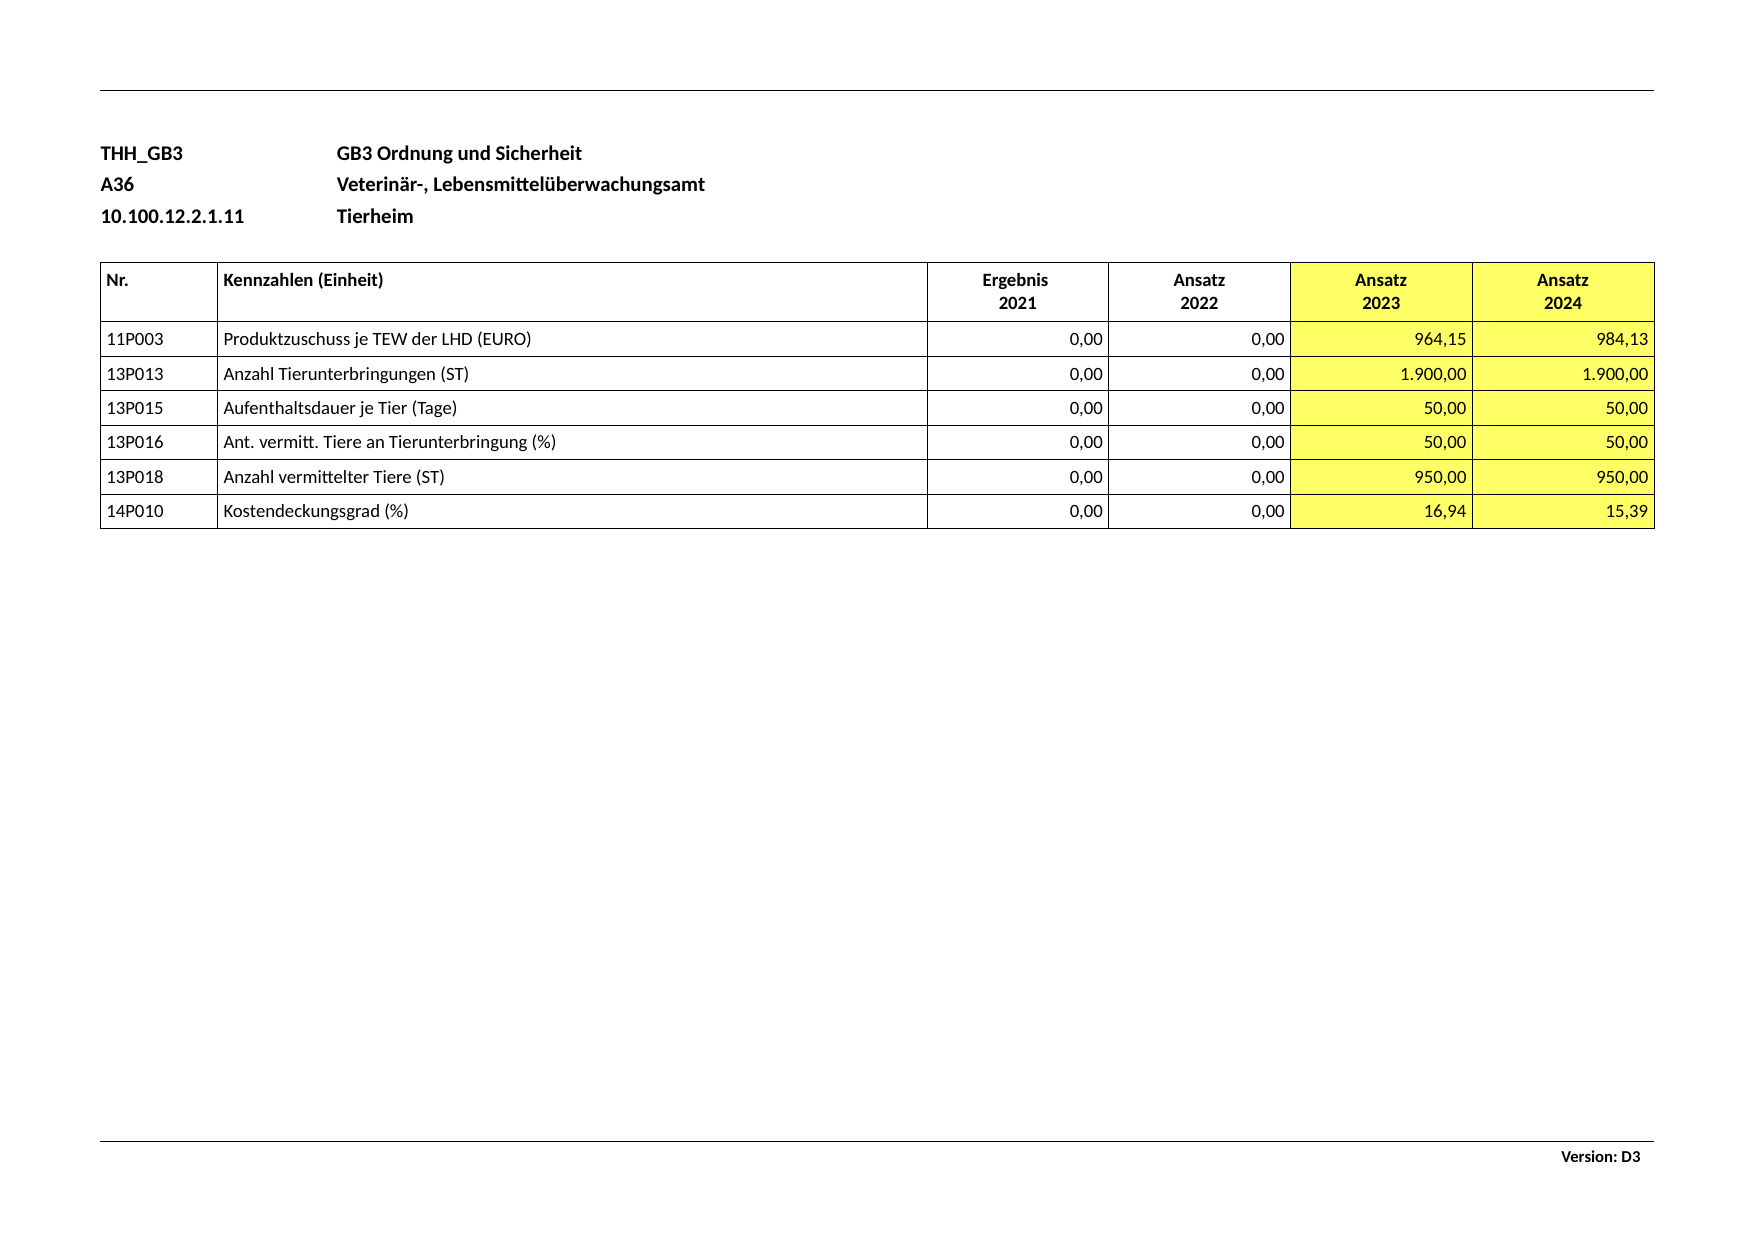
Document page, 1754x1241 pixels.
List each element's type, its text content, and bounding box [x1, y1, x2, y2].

table_cell 0,00 [1109, 357, 1290, 390]
table_cell Ant. vermitt. Tiere an Tierunterbringung (%) [218, 426, 927, 459]
table_cell 50,00 [1473, 426, 1654, 459]
table_cell 13P016 [101, 426, 217, 459]
table_cell 16,94 [1291, 495, 1472, 528]
table_cell 50,00 [1291, 391, 1472, 425]
table_cell 0,00 [928, 460, 1108, 494]
table_cell 13P015 [101, 391, 217, 425]
text 10.100.12.2.1.11 Tierheim [100, 203, 1653, 228]
table_header Ansatz 2022 [1109, 263, 1290, 321]
table_cell 13P013 [101, 357, 217, 390]
table_cell 50,00 [1291, 426, 1472, 459]
table_cell 0,00 [928, 426, 1108, 459]
table_cell 0,00 [1109, 322, 1290, 356]
table_cell 0,00 [928, 495, 1108, 528]
table_cell Anzahl Tierunterbringungen (ST) [218, 357, 927, 390]
text A36 Veterinär-, Lebensmittelüberwachungsamt [100, 172, 1653, 197]
table_cell Aufenthaltsdauer je Tier (Tage) [218, 391, 927, 425]
text THH_GB3 GB3 Ordnung und Sicherheit [100, 140, 1653, 166]
table_header Kennzahlen (Einheit) [218, 263, 927, 321]
table_cell Kostendeckungsgrad (%) [218, 495, 927, 528]
table_header Ergebnis 2021 [928, 263, 1108, 321]
table_cell 0,00 [928, 391, 1108, 425]
table_cell 1.900,00 [1291, 357, 1472, 390]
table_cell 11P003 [101, 322, 217, 356]
table_cell 13P018 [101, 460, 217, 494]
table_cell 0,00 [1109, 460, 1290, 494]
table_header Nr. [101, 263, 217, 321]
table_cell 0,00 [1109, 495, 1290, 528]
table_cell Produktzuschuss je TEW der LHD (EURO) [218, 322, 927, 356]
table_cell 964,15 [1291, 322, 1472, 356]
table_cell 0,00 [928, 322, 1108, 356]
table_cell 950,00 [1291, 460, 1472, 494]
table_cell 0,00 [1109, 426, 1290, 459]
table_cell 50,00 [1473, 391, 1654, 425]
table_cell Anzahl vermittelter Tiere (ST) [218, 460, 927, 494]
table_header Ansatz 2023 [1291, 263, 1472, 321]
table_cell 14P010 [101, 495, 217, 528]
table_cell 0,00 [1109, 391, 1290, 425]
table_cell 0,00 [928, 357, 1108, 390]
table_cell 15,39 [1473, 495, 1654, 528]
table_cell 950,00 [1473, 460, 1654, 494]
table_header Ansatz 2024 [1473, 263, 1654, 321]
table_cell 1.900,00 [1473, 357, 1654, 390]
table_cell 984,13 [1473, 322, 1654, 356]
